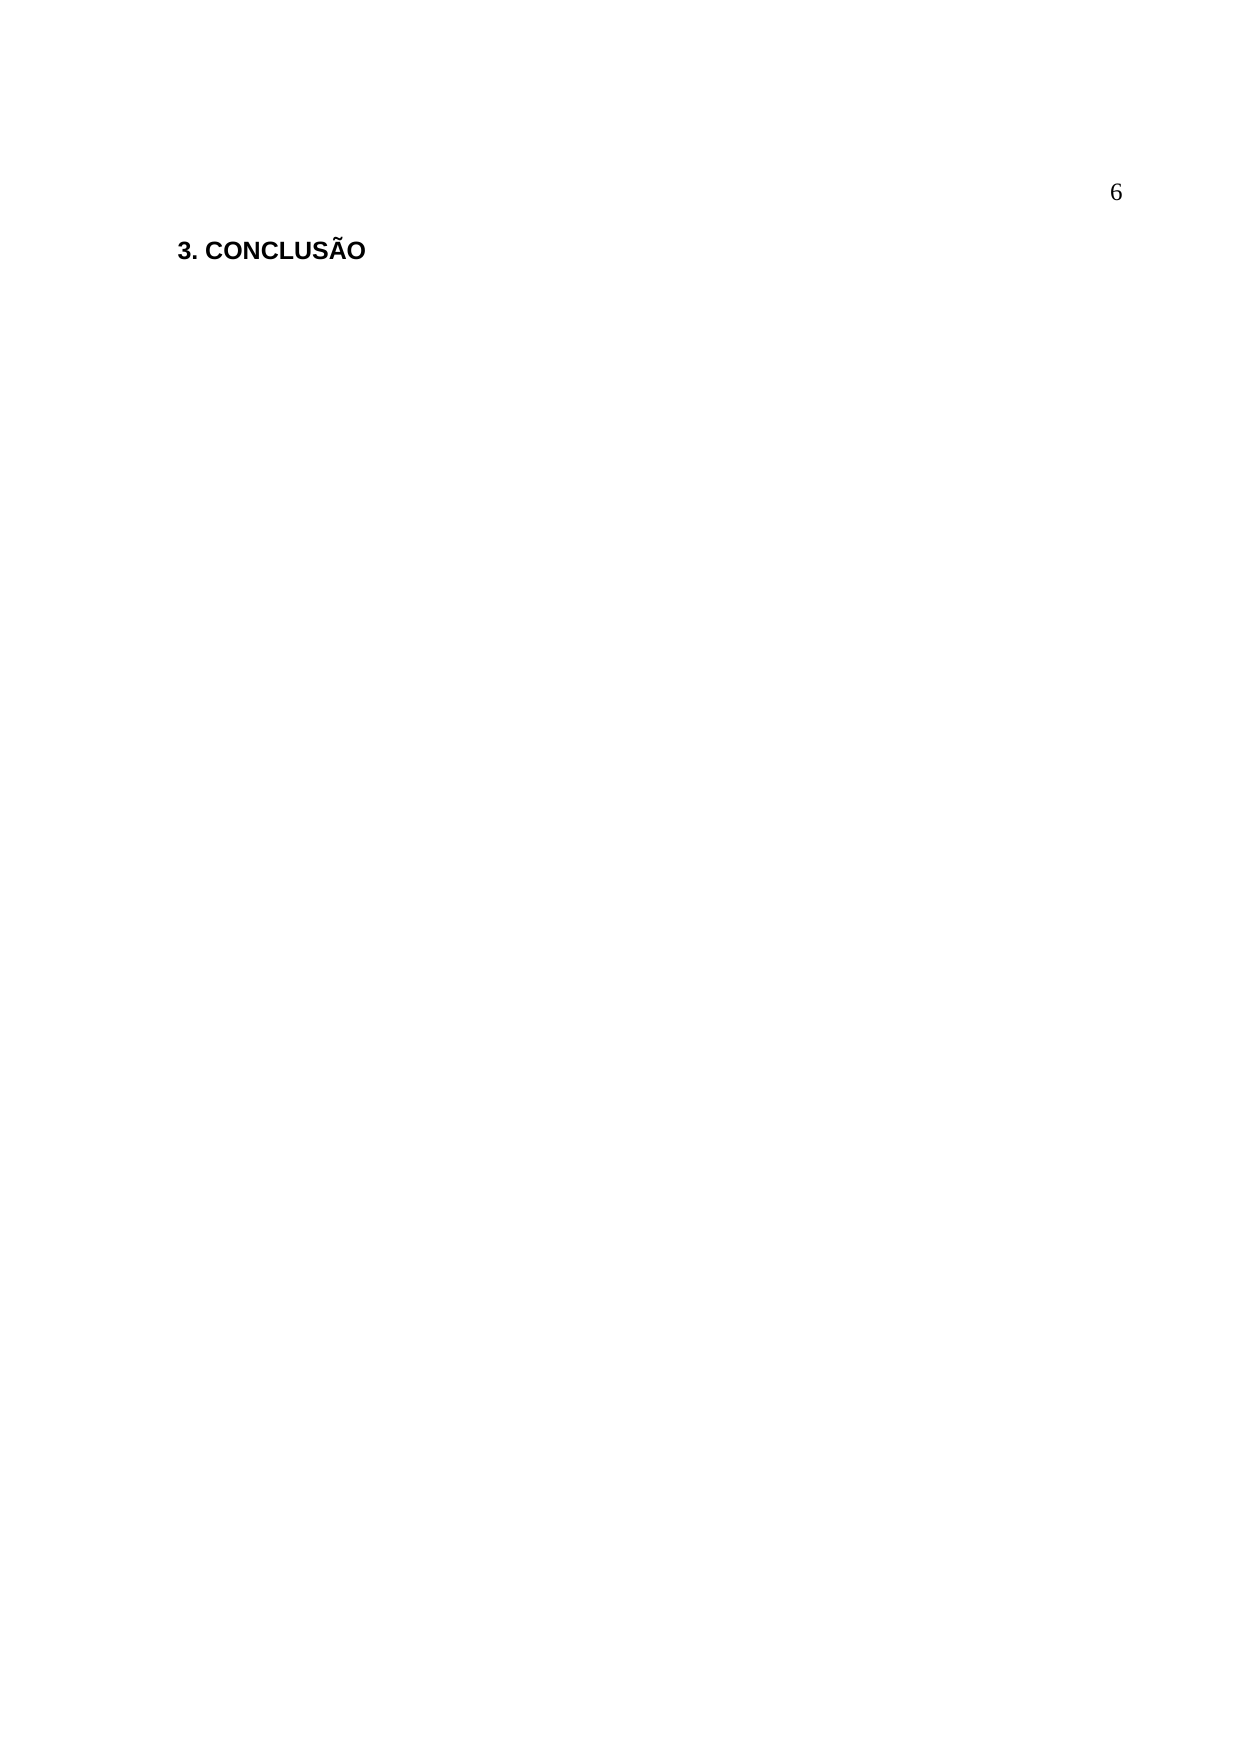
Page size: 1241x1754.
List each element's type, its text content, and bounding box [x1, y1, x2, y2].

subtitle 3. CONCLUSÃO [177, 236, 1122, 265]
